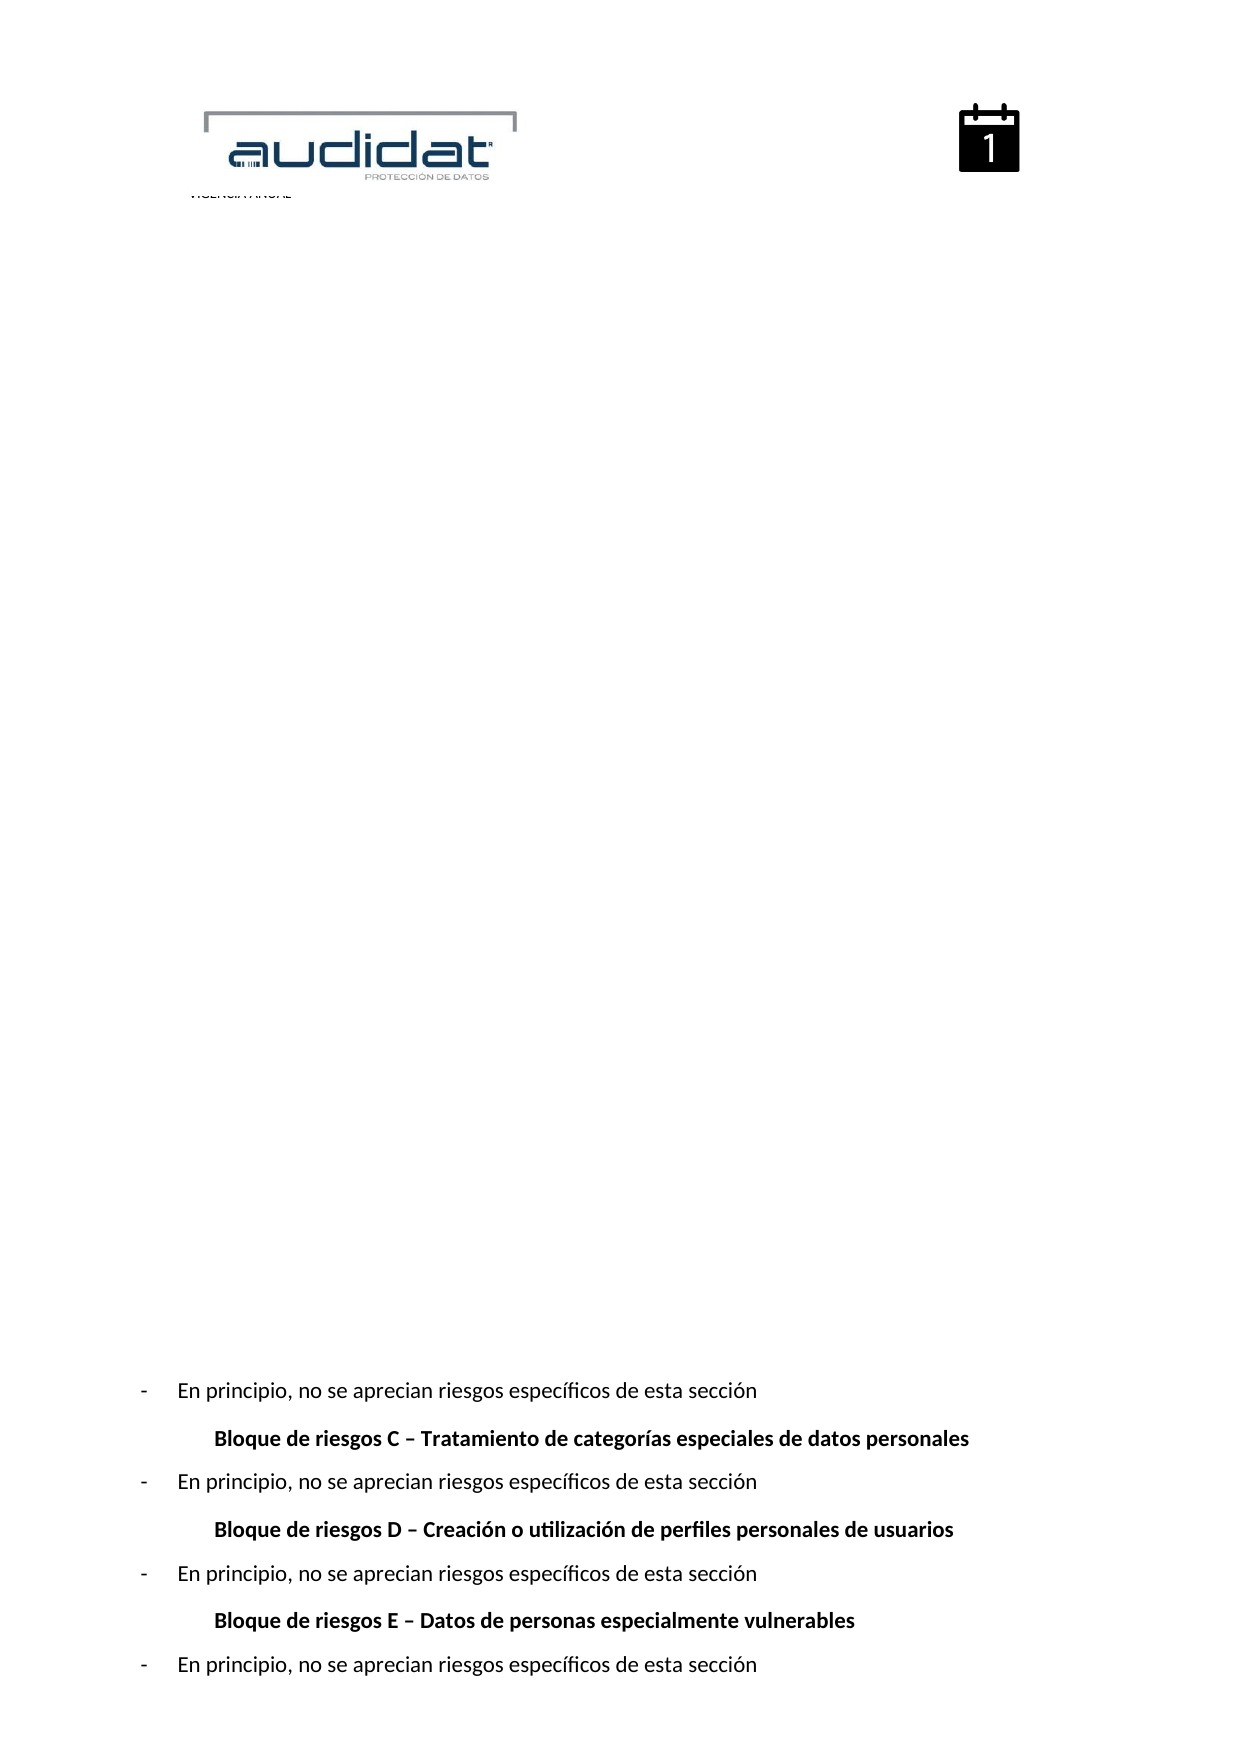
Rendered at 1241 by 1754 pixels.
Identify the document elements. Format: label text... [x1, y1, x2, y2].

list En principio, no se aprecian riesgos específicos de esta sección [140, 1376, 1064, 1404]
text Bloque de riesgos D – Creación o utilización de perfiles personales de usuarios [214, 1515, 1064, 1543]
list En principio, no se aprecian riesgos específicos de esta sección [140, 1650, 1064, 1678]
text Bloque de riesgos C – Tratamiento de categorías especiales de datos personales [214, 1424, 1064, 1452]
list En principio, no se aprecian riesgos específicos de esta sección [140, 1467, 1064, 1495]
list En principio, no se aprecian riesgos específicos de esta sección [140, 1559, 1064, 1587]
text Bloque de riesgos E – Datos de personas especialmente vulnerables [214, 1606, 1064, 1634]
